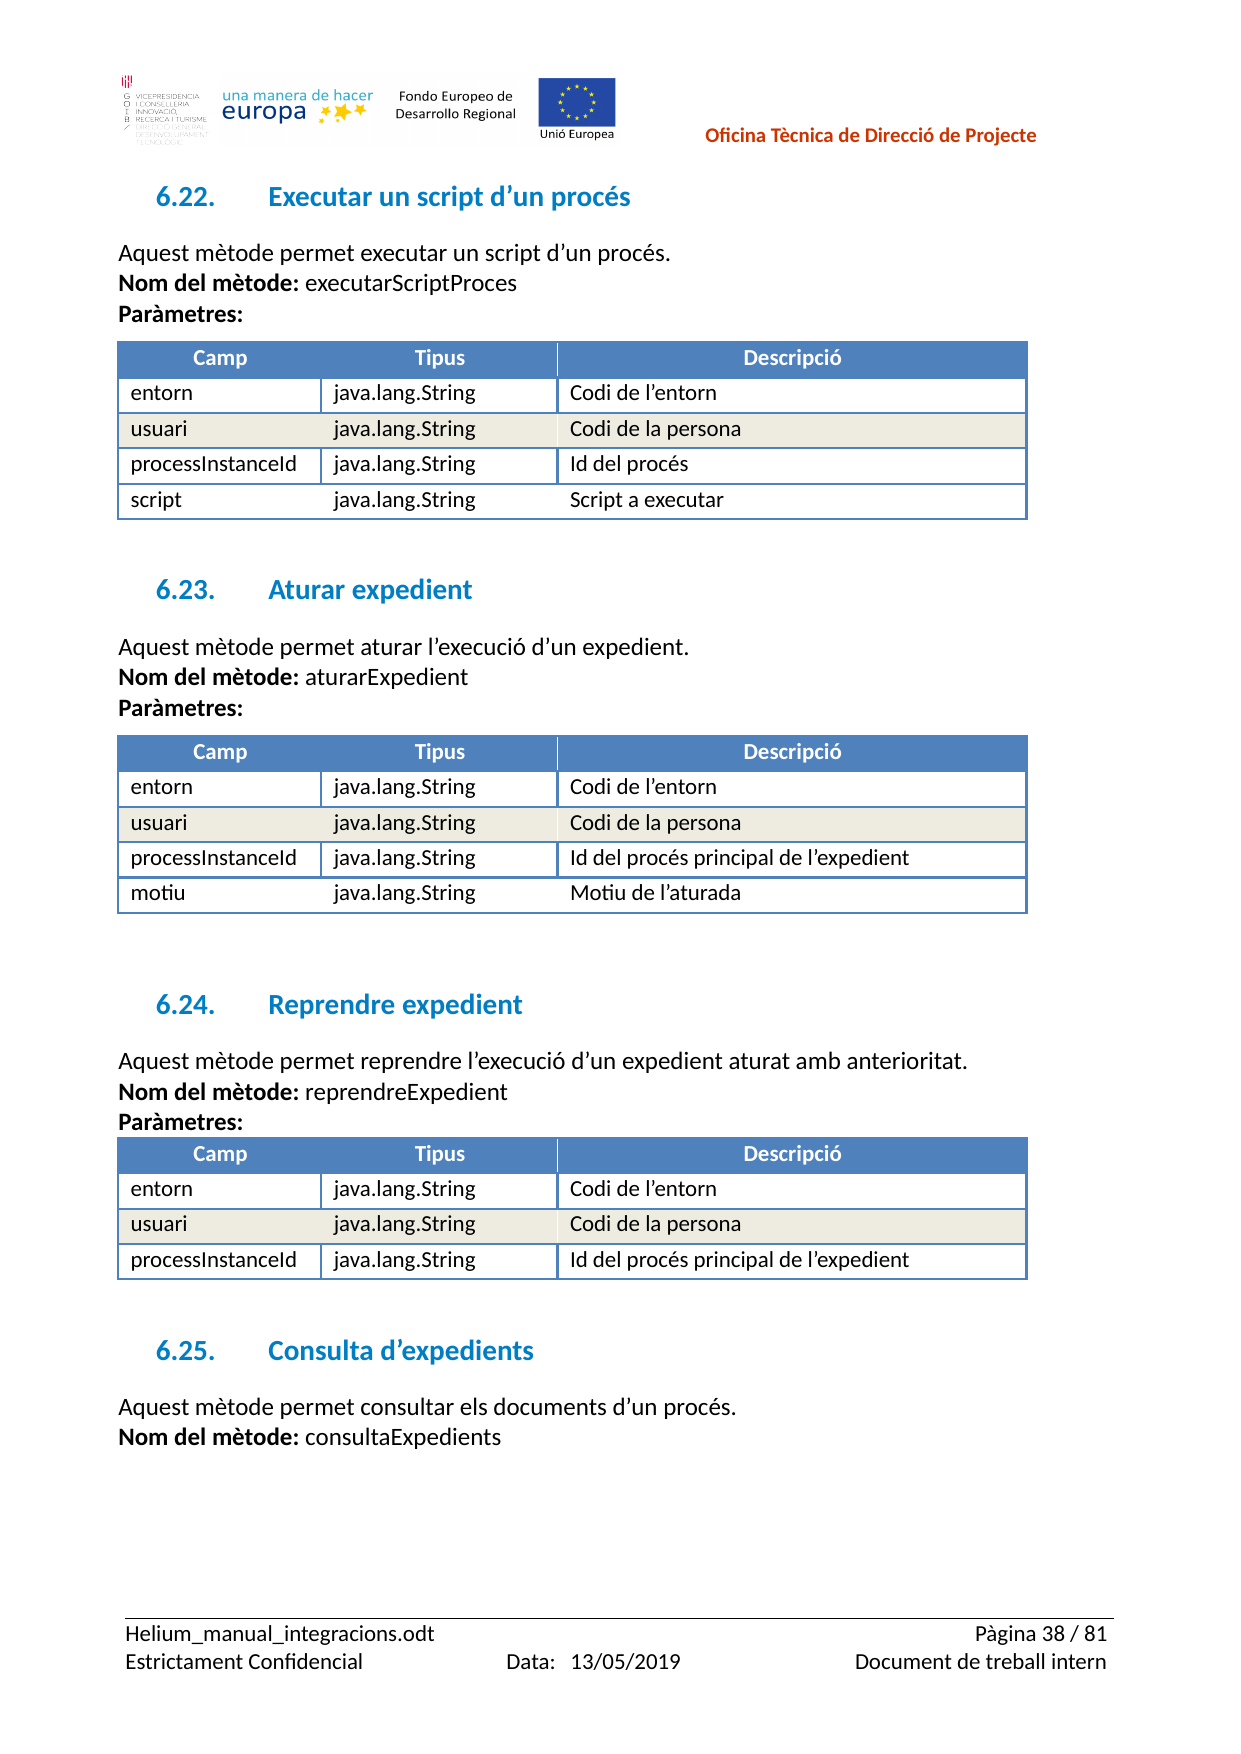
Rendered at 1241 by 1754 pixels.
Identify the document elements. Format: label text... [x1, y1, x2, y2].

table_cell java.lang.String [321, 414, 557, 447]
table_cell java.lang.String [322, 379, 556, 412]
table_cell java.lang.String [322, 1174, 556, 1207]
table_cell usuari [119, 1210, 321, 1243]
table_cell entorn [119, 1174, 320, 1207]
table_cell java.lang.String [322, 1245, 556, 1278]
table_cell java.lang.String [322, 843, 556, 876]
text Aquest mètode permet consultar els documents d’un procés. [118, 1391, 1122, 1421]
table_cell entorn [119, 772, 320, 806]
table_cell processInstanceId [119, 843, 320, 876]
table_cell Codi de l’entorn [559, 379, 1025, 412]
table_header Tipus [321, 1139, 557, 1172]
table_cell usuari [119, 414, 321, 447]
picture [219, 73, 621, 147]
table_cell java.lang.String [321, 1210, 557, 1243]
table_header Descripció [558, 1139, 1025, 1172]
table_header Tipus [321, 343, 557, 376]
table_cell Id del procés [559, 449, 1025, 483]
table_header Descripció [558, 737, 1025, 770]
table_cell Id del procés principal de l’expedient [559, 1245, 1025, 1278]
table_cell java.lang.String [322, 449, 556, 483]
table_cell processInstanceId [119, 1245, 320, 1278]
table_cell motiu [119, 879, 321, 912]
text Aquest mètode permet executar un script d’un procés. [118, 237, 1122, 267]
text Nom del mètode: consultaExpedients [118, 1421, 1122, 1482]
table_cell usuari [119, 808, 321, 841]
table_cell java.lang.String [321, 485, 557, 518]
table_cell Codi de la persona [558, 808, 1025, 841]
picture [118, 73, 213, 147]
table_header Descripció [558, 343, 1025, 376]
subtitle Executar un script d’un procés [156, 178, 1122, 213]
table_header Camp [119, 1139, 321, 1172]
text Nom del mètode: executarScriptProces Paràmetres: [118, 267, 1122, 328]
table_cell Codi de la persona [558, 414, 1025, 447]
table_cell Codi de l’entorn [559, 1174, 1025, 1207]
text Nom del mètode: aturarExpedient Paràmetres: [118, 661, 1122, 722]
text Aquest mètode permet reprendre l’execució d’un expedient aturat amb anterioritat. [118, 1045, 1122, 1076]
table_cell Id del procés principal de l’expedient [559, 843, 1025, 876]
text Nom del mètode: reprendreExpedient Paràmetres: [118, 1076, 1122, 1137]
table_cell java.lang.String [322, 772, 556, 806]
subtitle Aturar expedient [156, 571, 1122, 607]
text Aquest mètode permet aturar l’execució d’un expedient. [118, 631, 1122, 661]
table_header Camp [119, 737, 321, 770]
table_header Tipus [321, 737, 557, 770]
table_header Camp [119, 343, 321, 376]
table_cell java.lang.String [321, 879, 557, 912]
subtitle Reprendre expedient [156, 986, 1122, 1021]
subtitle Consulta d’expedients [156, 1332, 1122, 1367]
table_cell Codi de la persona [558, 1210, 1025, 1243]
table_cell Codi de l’entorn [559, 772, 1025, 806]
table_cell script [119, 485, 321, 518]
table_cell Script a executar [558, 485, 1025, 518]
table_cell entorn [119, 379, 320, 412]
table_cell processInstanceId [119, 449, 320, 483]
table_cell java.lang.String [321, 808, 557, 841]
table_cell Motiu de l’aturada [558, 879, 1025, 912]
